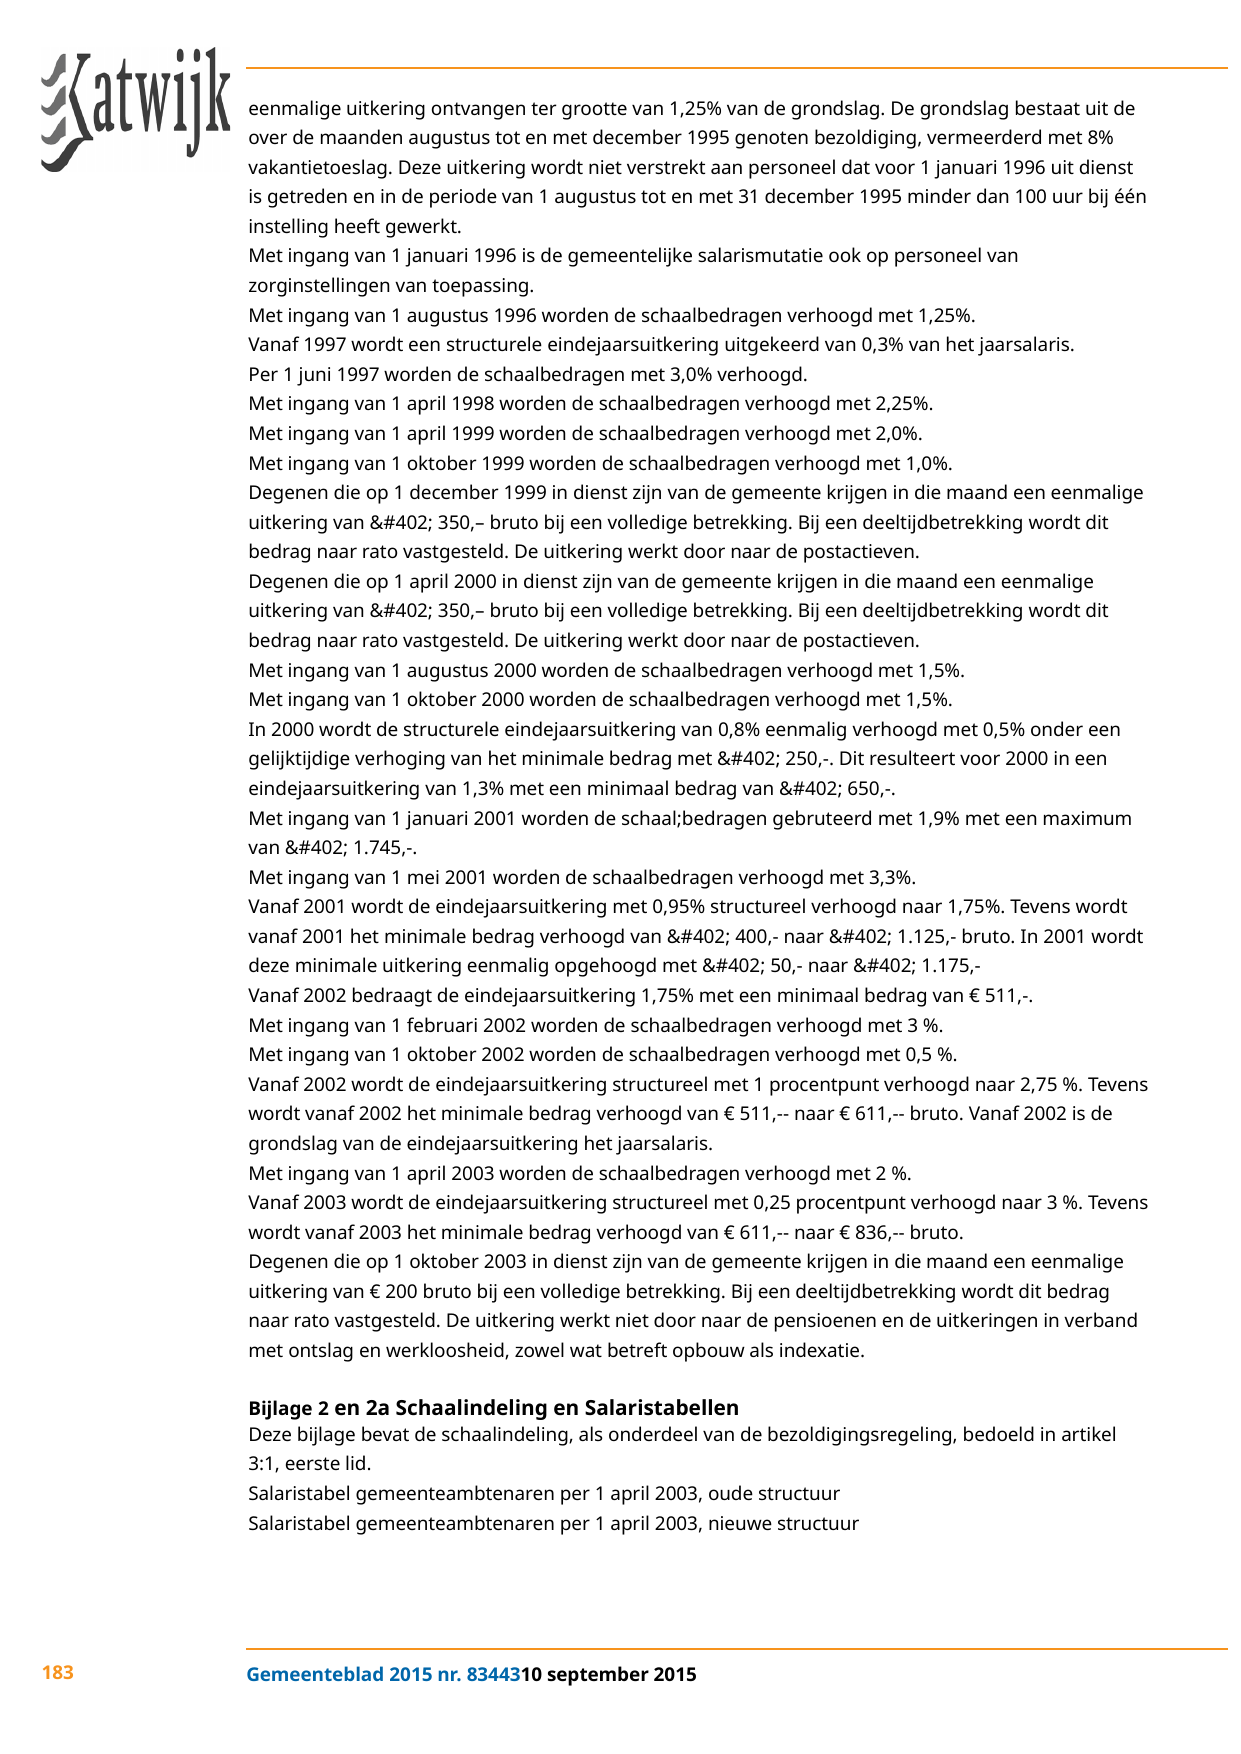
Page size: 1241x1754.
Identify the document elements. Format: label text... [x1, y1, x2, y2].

text Met ingang van 1 mei 2001 worden de schaalbedragen verhoogd met 3,3%. [248, 864, 1152, 890]
text Met ingang van 1 april 2003 worden de schaalbedragen verhoogd met 2 %. [248, 1160, 1152, 1186]
text Degenen die op 1 december 1999 in dienst zijn van de gemeente krijgen in die maand een eenmalige uitkering van &#402; 350,– bruto bij een volledige betrekking. Bij een deeltijdbetrekking wordt dit bedrag naar rato vastgesteld. De uitkering werkt door naar de postactieven. [248, 479, 1152, 564]
text Bijlage 2 en 2a Schaalindeling en Salaristabellen [248, 1393, 1152, 1421]
text Met ingang van 1 oktober 2000 worden de schaalbedragen verhoogd met 1,5%. [248, 686, 1152, 712]
text Met ingang van 1 oktober 2002 worden de schaalbedragen verhoogd met 0,5 %. [248, 1041, 1152, 1067]
text Met ingang van 1 april 1999 worden de schaalbedragen verhoogd met 2,0%. [248, 420, 1152, 446]
text Salaristabel gemeenteambtenaren per 1 april 2003, nieuwe structuur [248, 1510, 1152, 1536]
text In 2000 wordt de structurele eindejaarsuitkering van 0,8% eenmalig verhoogd met 0,5% onder een gelijktijdige verhoging van het minimale bedrag met &#402; 250,-. Dit resulteert voor 2000 in een eindejaarsuitkering van 1,3% met een minimaal bedrag van &#402; 650,-. [248, 716, 1152, 801]
text Deze bijlage bevat de schaalindeling, als onderdeel van de bezoldigingsregeling, bedoeld in artikel 3:1, eerste lid. [248, 1421, 1152, 1476]
text Met ingang van 1 augustus 1996 worden de schaalbedragen verhoogd met 1,25%. [248, 302, 1152, 328]
text Salaristabel gemeenteambtenaren per 1 april 2003, oude structuur [248, 1480, 1152, 1506]
text Met ingang van 1 april 1998 worden de schaalbedragen verhoogd met 2,25%. [248, 391, 1152, 416]
text Degenen die op 1 oktober 2003 in dienst zijn van de gemeente krijgen in die maand een eenmalige uitkering van € 200 bruto bij een volledige betrekking. Bij een deeltijdbetrekking wordt dit bedrag naar rato vastgesteld. De uitkering werkt niet door naar de pensioenen en de uitkeringen in verband met ontslag en werkloosheid, zowel wat betreft opbouw als indexatie. [248, 1248, 1152, 1363]
text Degenen die op 1 april 2000 in dienst zijn van de gemeente krijgen in die maand een eenmalige uitkering van &#402; 350,– bruto bij een volledige betrekking. Bij een deeltijdbetrekking wordt dit bedrag naar rato vastgesteld. De uitkering werkt door naar de postactieven. [248, 568, 1152, 653]
text eenmalige uitkering ontvangen ter grootte van 1,25% van de grondslag. De grondslag bestaat uit de over de maanden augustus tot en met december 1995 genoten bezoldiging, vermeerderd met 8% vakantietoeslag. Deze uitkering wordt niet verstrekt aan personeel dat voor 1 januari 1996 uit dienst is getreden en in de periode van 1 augustus tot en met 31 december 1995 minder dan 100 uur bij één instelling heeft gewerkt. [248, 95, 1152, 239]
text Met ingang van 1 oktober 1999 worden de schaalbedragen verhoogd met 1,0%. [248, 450, 1152, 476]
text Vanaf 2003 wordt de eindejaarsuitkering structureel met 0,25 procentpunt verhoogd naar 3 %. Tevens wordt vanaf 2003 het minimale bedrag verhoogd van € 611,-- naar € 836,-- bruto. [248, 1189, 1152, 1245]
text Met ingang van 1 januari 2001 worden de schaal;bedragen gebruteerd met 1,9% met een maximum van &#402; 1.745,-. [248, 805, 1152, 860]
text Met ingang van 1 januari 1996 is de gemeentelijke salarismutatie ook op personeel van zorginstellingen van toepassing. [248, 243, 1152, 298]
text Vanaf 2001 wordt de eindejaarsuitkering met 0,95% structureel verhoogd naar 1,75%. Tevens wordt vanaf 2001 het minimale bedrag verhoogd van &#402; 400,- naar &#402; 1.125,- bruto. In 2001 wordt deze minimale uitkering eenmalig opgehoogd met &#402; 50,- naar &#402; 1.175,- [248, 893, 1152, 978]
text Met ingang van 1 februari 2002 worden de schaalbedragen verhoogd met 3 %. [248, 1012, 1152, 1038]
text Vanaf 2002 bedraagt de eindejaarsuitkering 1,75% met een minimaal bedrag van € 511,-. [248, 982, 1152, 1008]
text Vanaf 1997 wordt een structurele eindejaarsuitkering uitgekeerd van 0,3% van het jaarsalaris. [248, 331, 1152, 357]
text Vanaf 2002 wordt de eindejaarsuitkering structureel met 1 procentpunt verhoogd naar 2,75 %. Tevens wordt vanaf 2002 het minimale bedrag verhoogd van € 511,-- naar € 611,-- bruto. Vanaf 2002 is de grondslag van de eindejaarsuitkering het jaarsalaris. [248, 1071, 1152, 1156]
text Met ingang van 1 augustus 2000 worden de schaalbedragen verhoogd met 1,5%. [248, 657, 1152, 683]
text Per 1 juni 1997 worden de schaalbedragen met 3,0% verhoogd. [248, 361, 1152, 387]
picture [41, 47, 231, 172]
